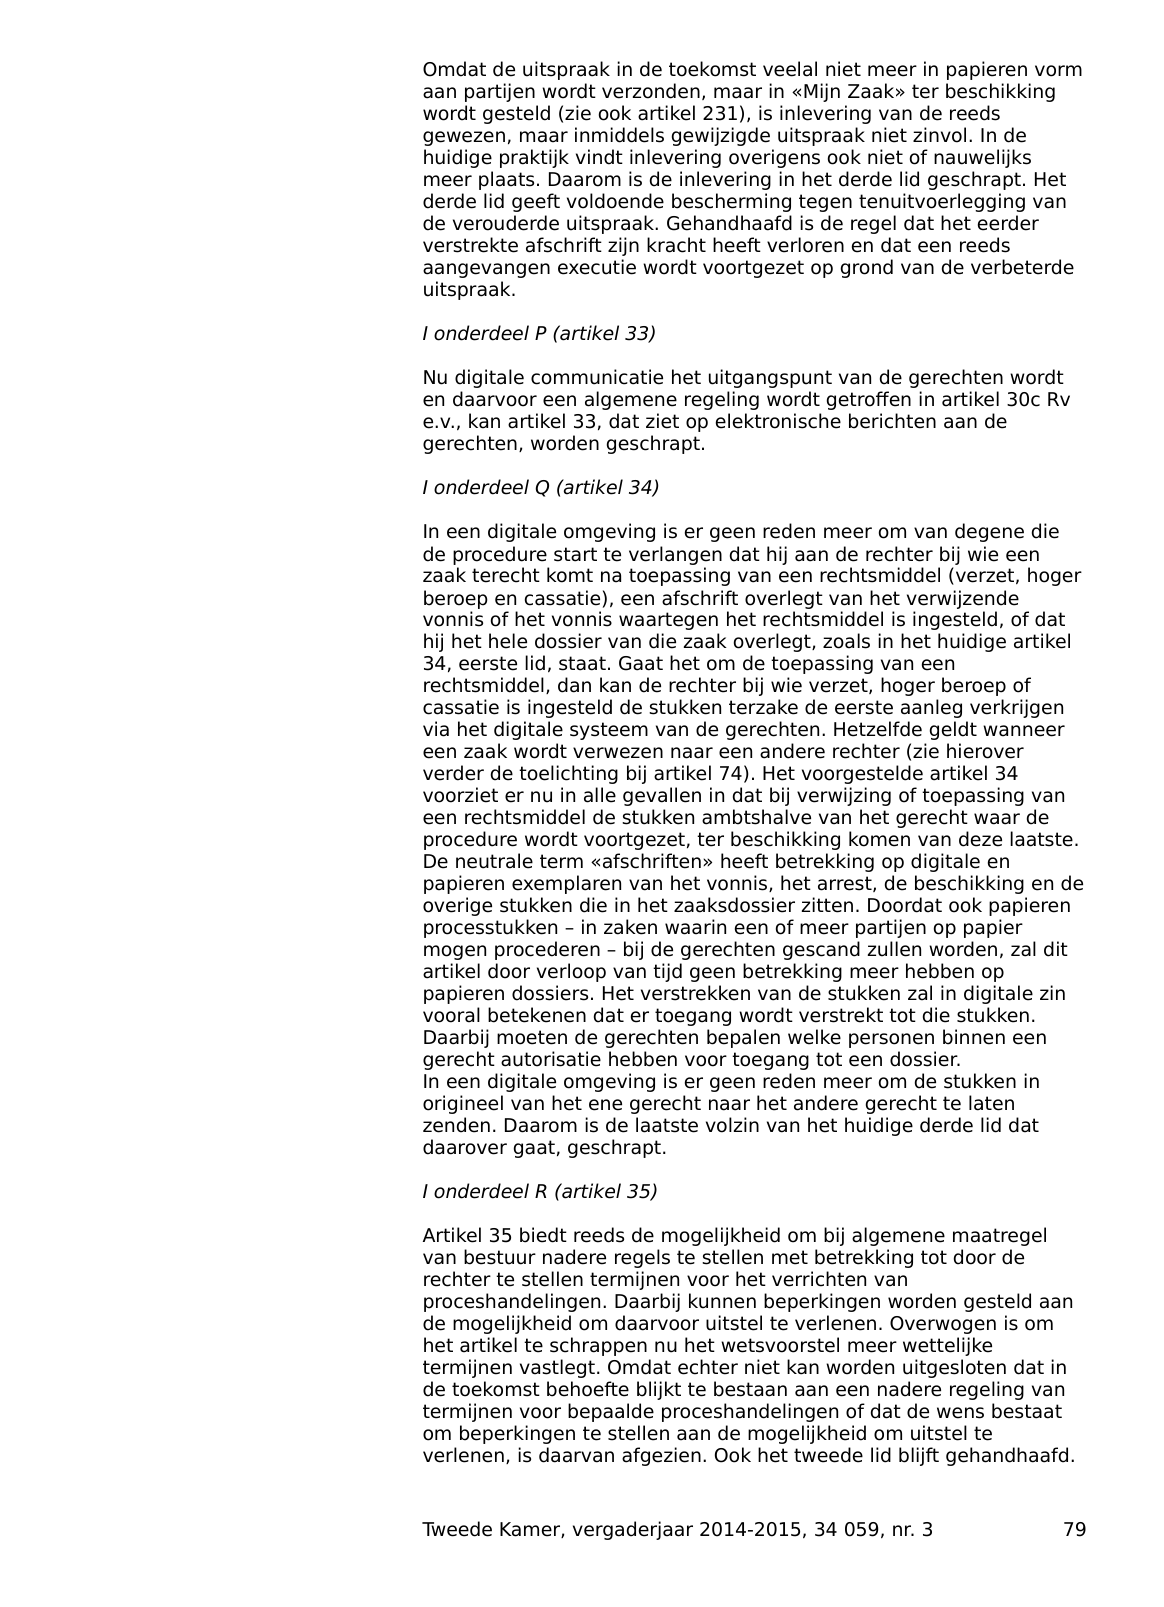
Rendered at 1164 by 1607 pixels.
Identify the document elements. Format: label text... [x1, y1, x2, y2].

text In een digitale omgeving is er geen reden meer om de stukken in origineel van het ene gerecht naar het andere gerecht te laten zenden. Daarom is de laatste volzin van het huidige derde lid dat daarover gaat, geschrapt. [422, 1071, 1087, 1159]
subtitle I onderdeel R (artikel 35) [422, 1181, 1087, 1203]
text Omdat de uitspraak in de toekomst veelal niet meer in papieren vorm aan partijen wordt verzonden, maar in «Mijn Zaak» ter beschikking wordt gesteld (zie ook artikel 231), is inlevering van de reeds gewezen, maar inmiddels gewijzigde uitspraak niet zinvol. In de huidige praktijk vindt inlevering overigens ook niet of nauwelijks meer plaats. Daarom is de inlevering in het derde lid geschrapt. Het derde lid geeft voldoende bescherming tegen tenuitvoerlegging van de verouderde uitspraak. Gehandhaafd is de regel dat het eerder verstrekte afschrift zijn kracht heeft verloren en dat een reeds aangevangen executie wordt voortgezet op grond van de verbeterde uitspraak. [422, 59, 1087, 301]
subtitle I onderdeel Q (artikel 34) [422, 477, 1087, 499]
subtitle I onderdeel P (artikel 33) [422, 323, 1087, 345]
text Nu digitale communicatie het uitgangspunt van de gerechten wordt en daarvoor een algemene regeling wordt getroffen in artikel 30c Rv e.v., kan artikel 33, dat ziet op elektronische berichten aan de gerechten, worden geschrapt. [422, 367, 1087, 455]
text Artikel 35 biedt reeds de mogelijkheid om bij algemene maatregel van bestuur nadere regels te stellen met betrekking tot door de rechter te stellen termijnen voor het verrichten van proceshandelingen. Daarbij kunnen beperkingen worden gesteld aan de mogelijkheid om daarvoor uitstel te verlenen. Overwogen is om het artikel te schrappen nu het wetsvoorstel meer wettelijke termijnen vastlegt. Omdat echter niet kan worden uitgesloten dat in de toekomst behoefte blijkt te bestaan aan een nadere regeling van termijnen voor bepaalde proceshandelingen of dat de wens bestaat om beperkingen te stellen aan de mogelijkheid om uitstel te verlenen, is daarvan afgezien. Ook het tweede lid blijft gehandhaafd. [422, 1225, 1087, 1467]
text In een digitale omgeving is er geen reden meer om van degene die de procedure start te verlangen dat hij aan de rechter bij wie een zaak terecht komt na toepassing van een rechtsmiddel (verzet, hoger beroep en cassatie), een afschrift overlegt van het verwijzende vonnis of het vonnis waartegen het rechtsmiddel is ingesteld, of dat hij het hele dossier van die zaak overlegt, zoals in het huidige artikel 34, eerste lid, staat. Gaat het om de toepassing van een rechtsmiddel, dan kan de rechter bij wie verzet, hoger beroep of cassatie is ingesteld de stukken terzake de eerste aanleg verkrijgen via het digitale systeem van de gerechten. Hetzelfde geldt wanneer een zaak wordt verwezen naar een andere rechter (zie hierover verder de toelichting bij artikel 74). Het voorgestelde artikel 34 voorziet er nu in alle gevallen in dat bij verwijzing of toepassing van een rechtsmiddel de stukken ambtshalve van het gerecht waar de procedure wordt voortgezet, ter beschikking komen van deze laatste. De neutrale term «afschriften» heeft betrekking op digitale en papieren exemplaren van het vonnis, het arrest, de beschikking en de overige stukken die in het zaaksdossier zitten. Doordat ook papieren processtukken – in zaken waarin een of meer partijen op papier mogen procederen – bij de gerechten gescand zullen worden, zal dit artikel door verloop van tijd geen betrekking meer hebben op papieren dossiers. Het verstrekken van de stukken zal in digitale zin vooral betekenen dat er toegang wordt verstrekt tot die stukken. Daarbij moeten de gerechten bepalen welke personen binnen een gerecht autorisatie hebben voor toegang tot een dossier. [422, 521, 1087, 1071]
